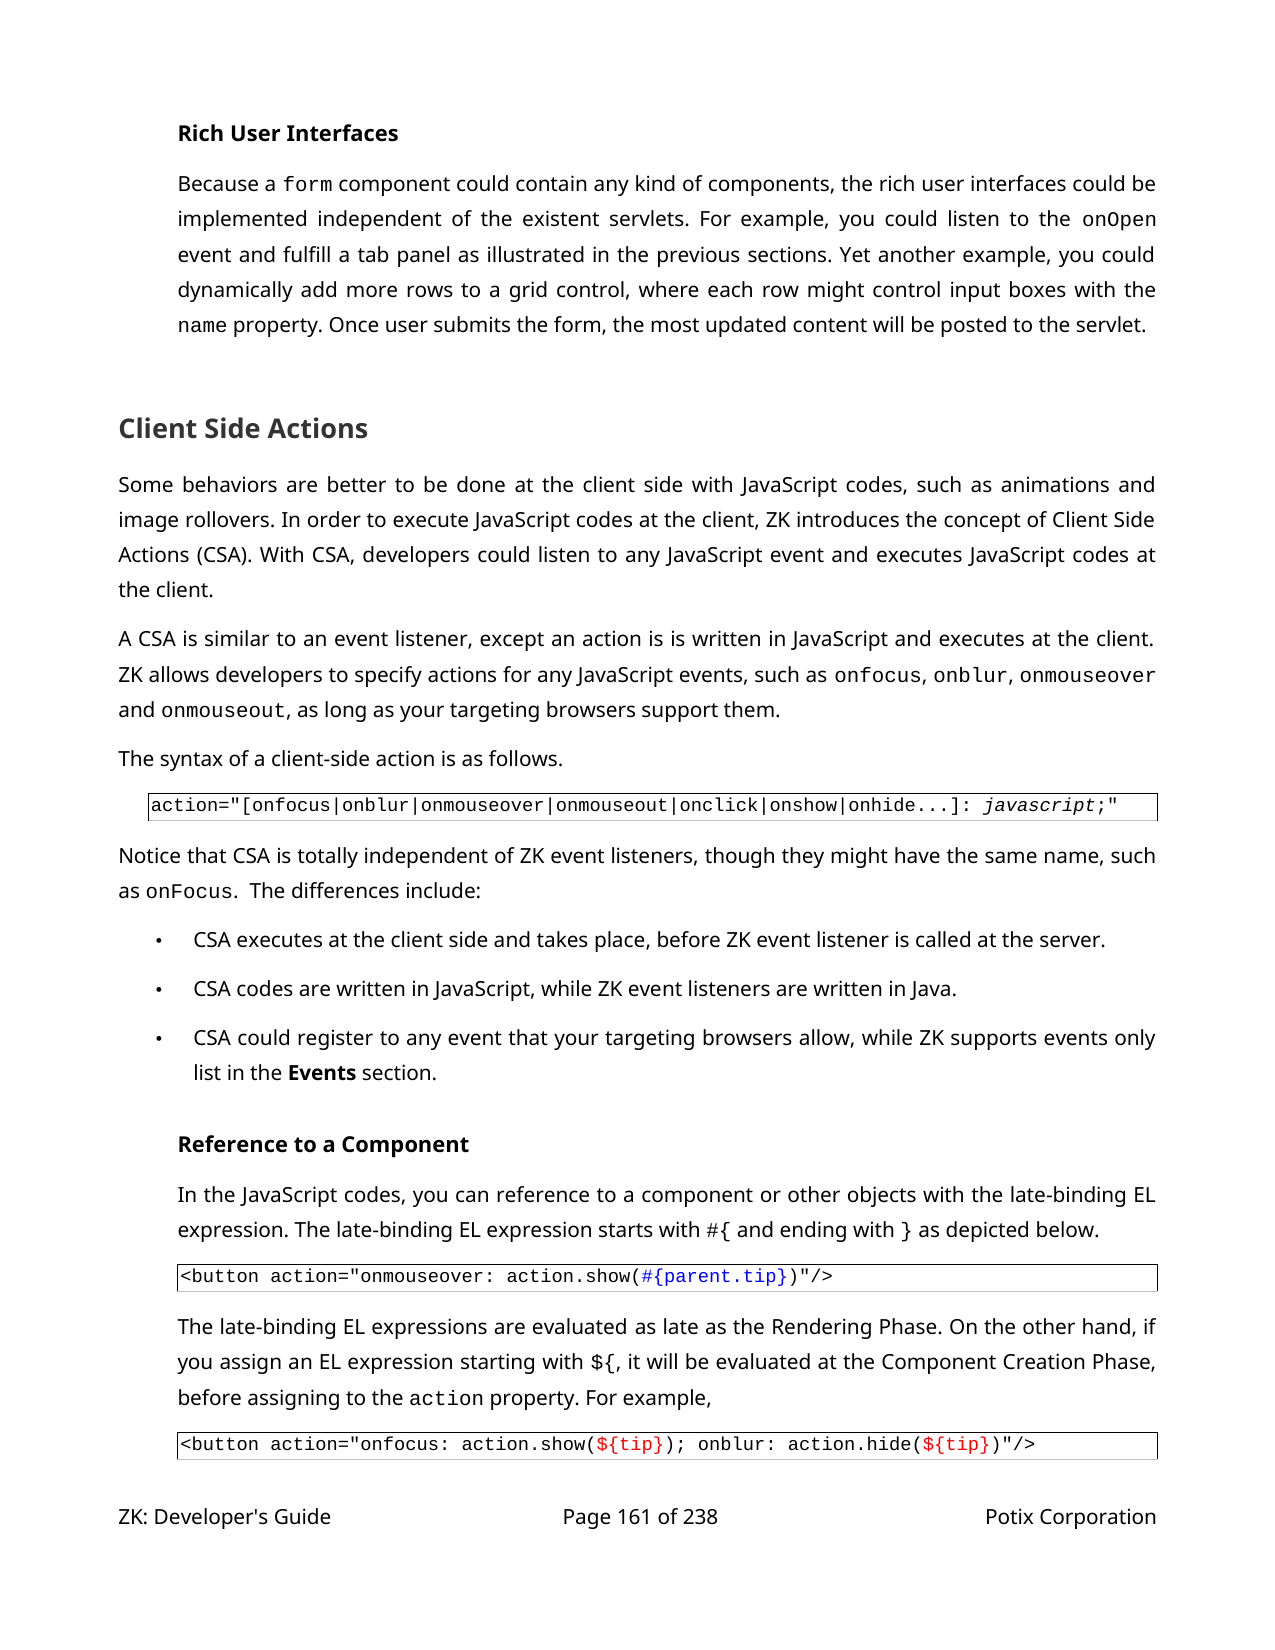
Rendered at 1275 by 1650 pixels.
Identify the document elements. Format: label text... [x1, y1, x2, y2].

text Because a form component could contain any kind of components, the rich user interfaces could be implemented independent of the existent servlets. For example, you could listen to the onOpen event and fulfill a tab panel as illustrated in the previous sections. Yet another example, you could dynamically add more rows to a grid control, where each row might control input boxes with the name property. Once user submits the form, the most updated content will be posted to the servlet. [177, 169, 1157, 339]
text Notice that CSA is totally independent of ZK event listeners, though they might have the same name, such as onFocus. The differences include: [118, 841, 1157, 905]
text The syntax of a client-side action is as follows. [118, 744, 1157, 773]
text <button action="onmouseover: action.show(#{parent.tip})"/> [178, 1265, 1157, 1291]
subtitle Client Side Actions [118, 409, 1157, 446]
text <button action="onfocus: action.show(${tip}); onblur: action.hide(${tip})"/> [178, 1433, 1157, 1459]
text Some behaviors are better to be done at the client side with JavaScript codes, such as animations and image rollovers. In order to execute JavaScript codes at the client, ZK introduces the concept of Client Side Actions (CSA). With CSA, developers could listen to any JavaScript event and executes JavaScript codes at the client. [118, 470, 1157, 604]
subtitle Rich User Interfaces [177, 118, 1157, 148]
text action="[onfocus|onblur|onmouseover|onmouseout|onclick|onshow|onhide...]: javascript;" [149, 794, 1157, 820]
list CSA codes are written in JavaScript, while ZK event listeners are written in Java. [156, 974, 1157, 1003]
text In the JavaScript codes, you can reference to a component or other objects with the late-binding EL expression. The late-binding EL expression starts with #{ and ending with } as depicted below. [177, 1180, 1157, 1243]
list CSA executes at the client side and takes place, before ZK event listener is called at the server. [156, 926, 1157, 954]
list CSA could register to any event that your targeting browsers allow, while ZK supports events only list in the Events section. [156, 1023, 1157, 1087]
text A CSA is similar to an event listener, except an action is is written in JavaScript and executes at the client. ZK allows developers to specify actions for any JavaScript events, such as onfocus, onblur, onmouseover and onmouseout, as long as your targeting browsers support them. [118, 624, 1157, 724]
text The late-binding EL expressions are evaluated as late as the Rendering Phase. On the other hand, if you assign an EL expression starting with ${, it will be evaluated at the Component Creation Phase, before assigning to the action property. For example, [177, 1312, 1157, 1411]
subtitle Reference to a Component [177, 1129, 1157, 1159]
